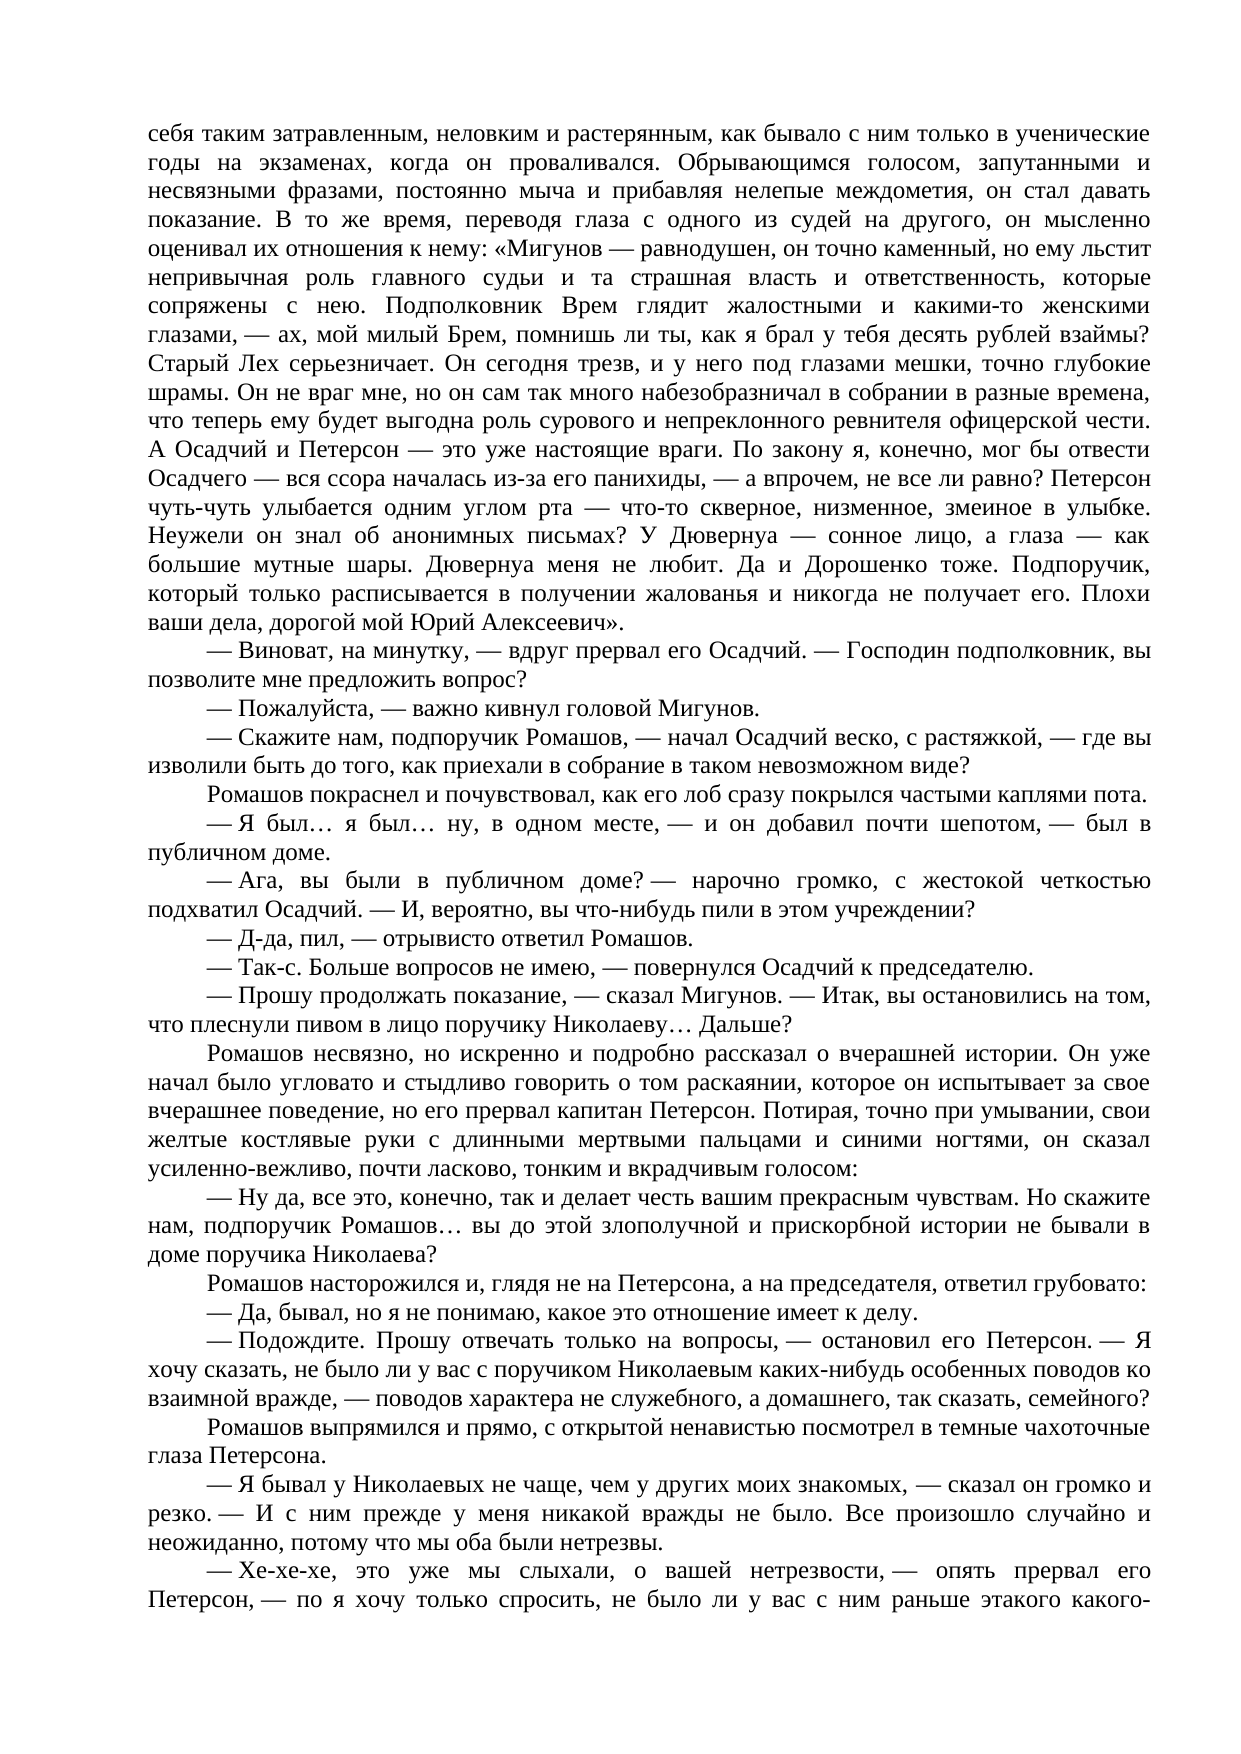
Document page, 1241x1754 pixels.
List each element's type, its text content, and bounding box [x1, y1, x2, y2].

text Ромашов насторожился и, глядя не на Петерсона, а на председателя, ответил грубовато: [148, 1268, 1152, 1297]
text — Прошу продолжать показание, — сказал Мигунов. — Итак, вы остановились на том, что плеснули пивом в лицо поручику Николаеву… Дальше? [148, 981, 1152, 1038]
text Ромашов покраснел и почувствовал, как его лоб сразу покрылся частыми каплями пота. [148, 779, 1152, 808]
text — Ага, вы были в публичном доме? — нарочно громко, с жестокой четкостью подхватил Осадчий. — И, вероятно, вы что-нибудь пили в этом учреждении? [148, 866, 1152, 923]
text — Подождите. Прошу отвечать только на вопросы, — остановил его Петерсон. — Я хочу сказать, не было ли у вас с поручиком Николаевым каких-нибудь особенных поводов ко взаимной вражде, — поводов характера не служебного, а домашнего, так сказать, семейного? [148, 1326, 1152, 1412]
text себя таким затравленным, неловким и растерянным, как бывало с ним только в ученические годы на экзаменах, когда он проваливался. Обрывающимся голосом, запутанными и несвязными фразами, постоянно мыча и прибавляя нелепые междометия, он стал давать показание. В то же время, переводя глаза с одного из судей на другого, он мысленно оценивал их отношения к нему: «Мигунов — равнодушен, он точно каменный, но ему льстит непривычная роль главного судьи и та страшная власть и ответственность, которые сопряжены с нею. Подполковник Врем глядит жалостными и какими-то женскими глазами, — ах, мой милый Брем, помнишь ли ты, как я брал у тебя десять рублей взаймы? Старый Лех серьезничает. Он сегодня трезв, и у него под глазами мешки, точно глубокие шрамы. Он не враг мне, но он сам так много набезобразничал в собрании в разные времена, что теперь ему будет выгодна роль сурового и непреклонного ревнителя офицерской чести. А Осадчий и Петерсон — это уже настоящие враги. По закону я, конечно, мог бы отвести Осадчего — вся ссора началась из-за его панихиды, — а впрочем, не все ли равно? Петерсон чуть-чуть улыбается одним углом рта — что-то скверное, низменное, змеиное в улыбке. Неужели он знал об анонимных письмах? У Дювернуа — сонное лицо, а глаза — как большие мутные шары. Дювернуа меня не любит. Да и Дорошенко тоже. Подпоручик, который только расписывается в получении жалованья и никогда не получает его. Плохи ваши дела, дорогой мой Юрий Алексеевич». [148, 118, 1152, 636]
text — Виноват, на минутку, — вдруг прервал его Осадчий. — Господин подполковник, вы позволите мне предложить вопрос? [148, 636, 1152, 693]
text Ромашов выпрямился и прямо, с открытой ненавистью посмотрел в темные чахоточные глаза Петерсона. [148, 1412, 1152, 1469]
text — Скажите нам, подпоручик Ромашов, — начал Осадчий веско, с растяжкой, — где вы изволили быть до того, как приехали в собрание в таком невозможном виде? [148, 722, 1152, 779]
text — Хе-хе-хе, это уже мы слыхали, о вашей нетрезвости, — опять прервал его Петерсон, — по я хочу только спросить, не было ли у вас с ним раньше этакого какого- [148, 1556, 1152, 1613]
text — Д-да, пил, — отрывисто ответил Ромашов. [148, 923, 1152, 952]
text — Пожалуйста, — важно кивнул головой Мигунов. [148, 693, 1152, 722]
text — Я был… я был… ну, в одном месте, — и он добавил почти шепотом, — был в публичном доме. [148, 808, 1152, 866]
text — Я бывал у Николаевых не чаще, чем у других моих знакомых, — сказал он громко и резко. — И с ним прежде у меня никакой вражды не было. Все произошло случайно и неожиданно, потому что мы оба были нетрезвы. [148, 1469, 1152, 1556]
text Ромашов несвязно, но искренно и подробно рассказал о вчерашней истории. Он уже начал было угловато и стыдливо говорить о том раскаянии, которое он испытывает за свое вчерашнее поведение, но его прервал капитан Петерсон. Потирая, точно при умывании, свои желтые костлявые руки с длинными мертвыми пальцами и синими ногтями, он сказал усиленно-вежливо, почти ласково, тонким и вкрадчивым голосом: [148, 1038, 1152, 1182]
text — Так-с. Больше вопросов не имею, — повернулся Осадчий к председателю. [148, 952, 1152, 981]
text — Да, бывал, но я не понимаю, какое это отношение имеет к делу. [148, 1297, 1152, 1326]
text — Ну да, все это, конечно, так и делает честь вашим прекрасным чувствам. Но скажите нам, подпоручик Ромашов… вы до этой злополучной и прискорбной истории не бывали в доме поручика Николаева? [148, 1182, 1152, 1268]
